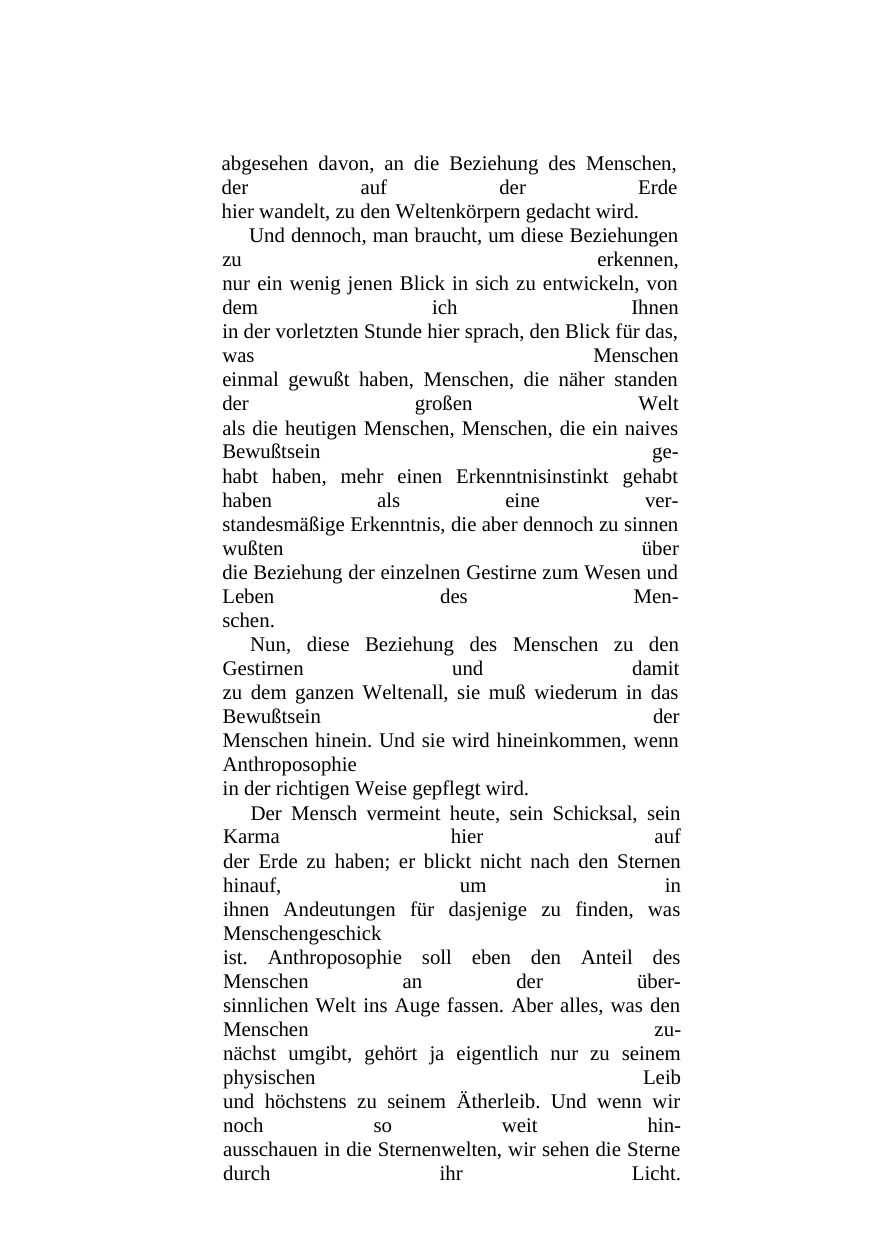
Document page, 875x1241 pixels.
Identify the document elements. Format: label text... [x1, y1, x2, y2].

text Der Mensch vermeint heute, sein Schicksal, sein Karma hier auf der Erde zu haben; er blickt nicht nach den Sternen hinauf, um in ihnen Andeutungen für dasjenige zu finden, was Menschengeschick ist. Anthroposophie soll eben den Anteil des Menschen an der über- sinnlichen Welt ins Auge fassen. Aber alles, was den Menschen zu- nächst umgibt, gehört ja eigentlich nur zu seinem physischen Leib und höchstens zu seinem Ätherleib. Und wenn wir noch so weit hin- ausschauen in die Sternenwelten, wir sehen die Sterne durch ihr Licht. [223, 800, 681, 1185]
text abgesehen davon, an die Beziehung des Menschen, der auf der Erde hier wandelt, zu den Weltenkörpern gedacht wird. [221, 151, 677, 223]
text Nun, diese Beziehung des Menschen zu den Gestirnen und damit zu dem ganzen Weltenall, sie muß wiederum in das Bewußtsein der Menschen hinein. Und sie wird hineinkommen, wenn Anthroposophie in der richtigen Weise gepflegt wird. [222, 632, 679, 800]
text Und dennoch, man braucht, um diese Beziehungen zu erkennen, nur ein wenig jenen Blick in sich zu entwickeln, von dem ich Ihnen in der vorletzten Stunde hier sprach, den Blick für das, was Menschen einmal gewußt haben, Menschen, die näher standen der großen Welt als die heutigen Menschen, Menschen, die ein naives Bewußtsein ge- habt haben, mehr einen Erkenntnisinstinkt gehabt haben als eine ver- standesmäßige Erkenntnis, die aber dennoch zu sinnen wußten über die Beziehung der einzelnen Gestirne zum Wesen und Leben des Men- schen. [222, 223, 678, 632]
